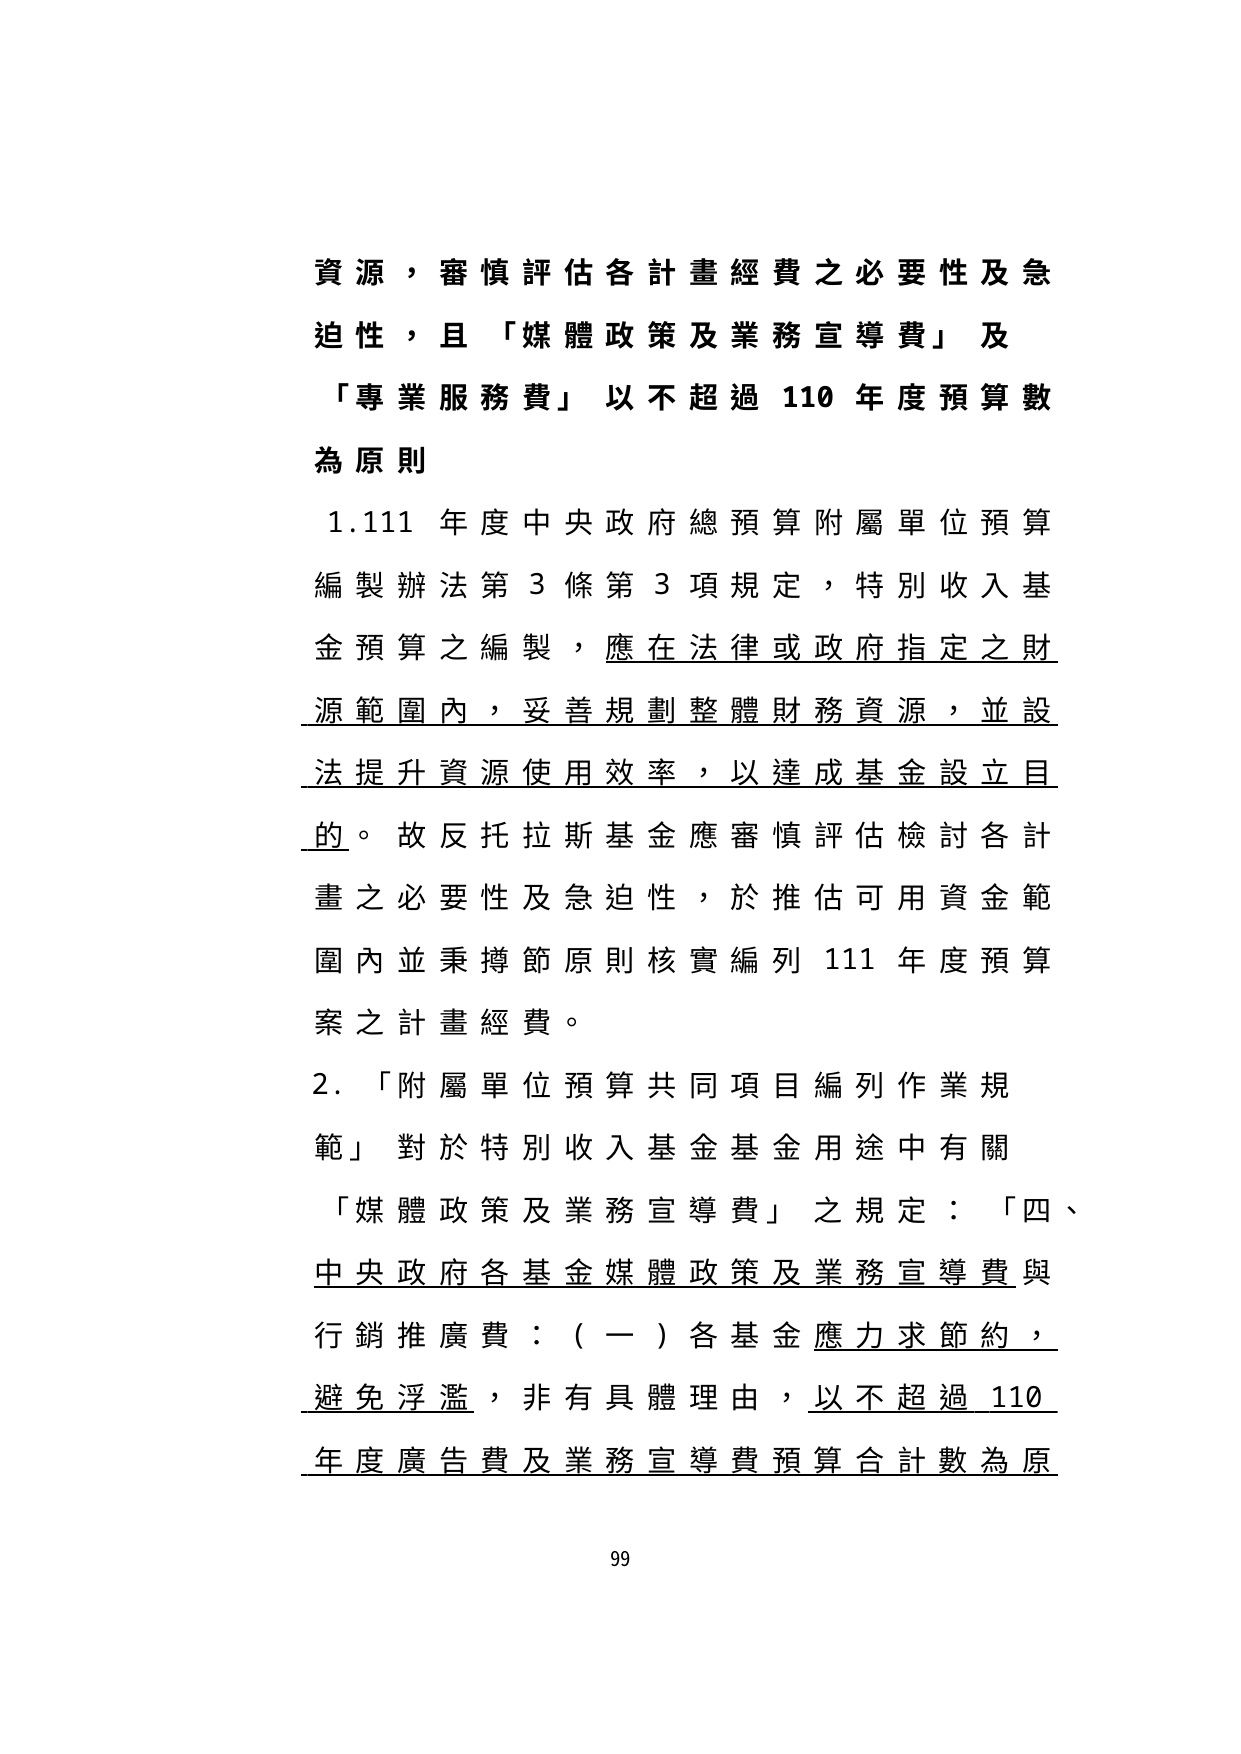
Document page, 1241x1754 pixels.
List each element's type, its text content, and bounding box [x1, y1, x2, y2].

text 2.「附屬單位預算共同項目編列作業規範」對於特別收入基金基金用途中有關「媒體政策及業務宣導費」之規定：「四、中央政府各基金媒體政策及業務宣導費與行銷推廣費：(一)各基金應力求節約，避免浮濫，非有具體理由，以不超過110年度廣告費及業務宣導費預算合計數為原則。」 [271, 1042, 1058, 1479]
text 1.111年度中央政府總預算附屬單位預算編製辦法第3條第3項規定，特別收入基金預算之編製，應在法律或政府指定之財源範圍內，妥善規劃整體財務資源，並設法提升資源使用效率，以達成基金設立目的。故反托拉斯基金應審慎評估檢討各計畫之必要性及急迫性，於推估可用資金範圍內並秉撙節原則核實編列111年度預算案之計畫經費。 [271, 479, 1058, 1042]
text 資源，審慎評估各計畫經費之必要性及急迫性，且「媒體政策及業務宣導費」及「專業服務費」以不超過110年度預算數為原則 [242, 229, 1058, 479]
